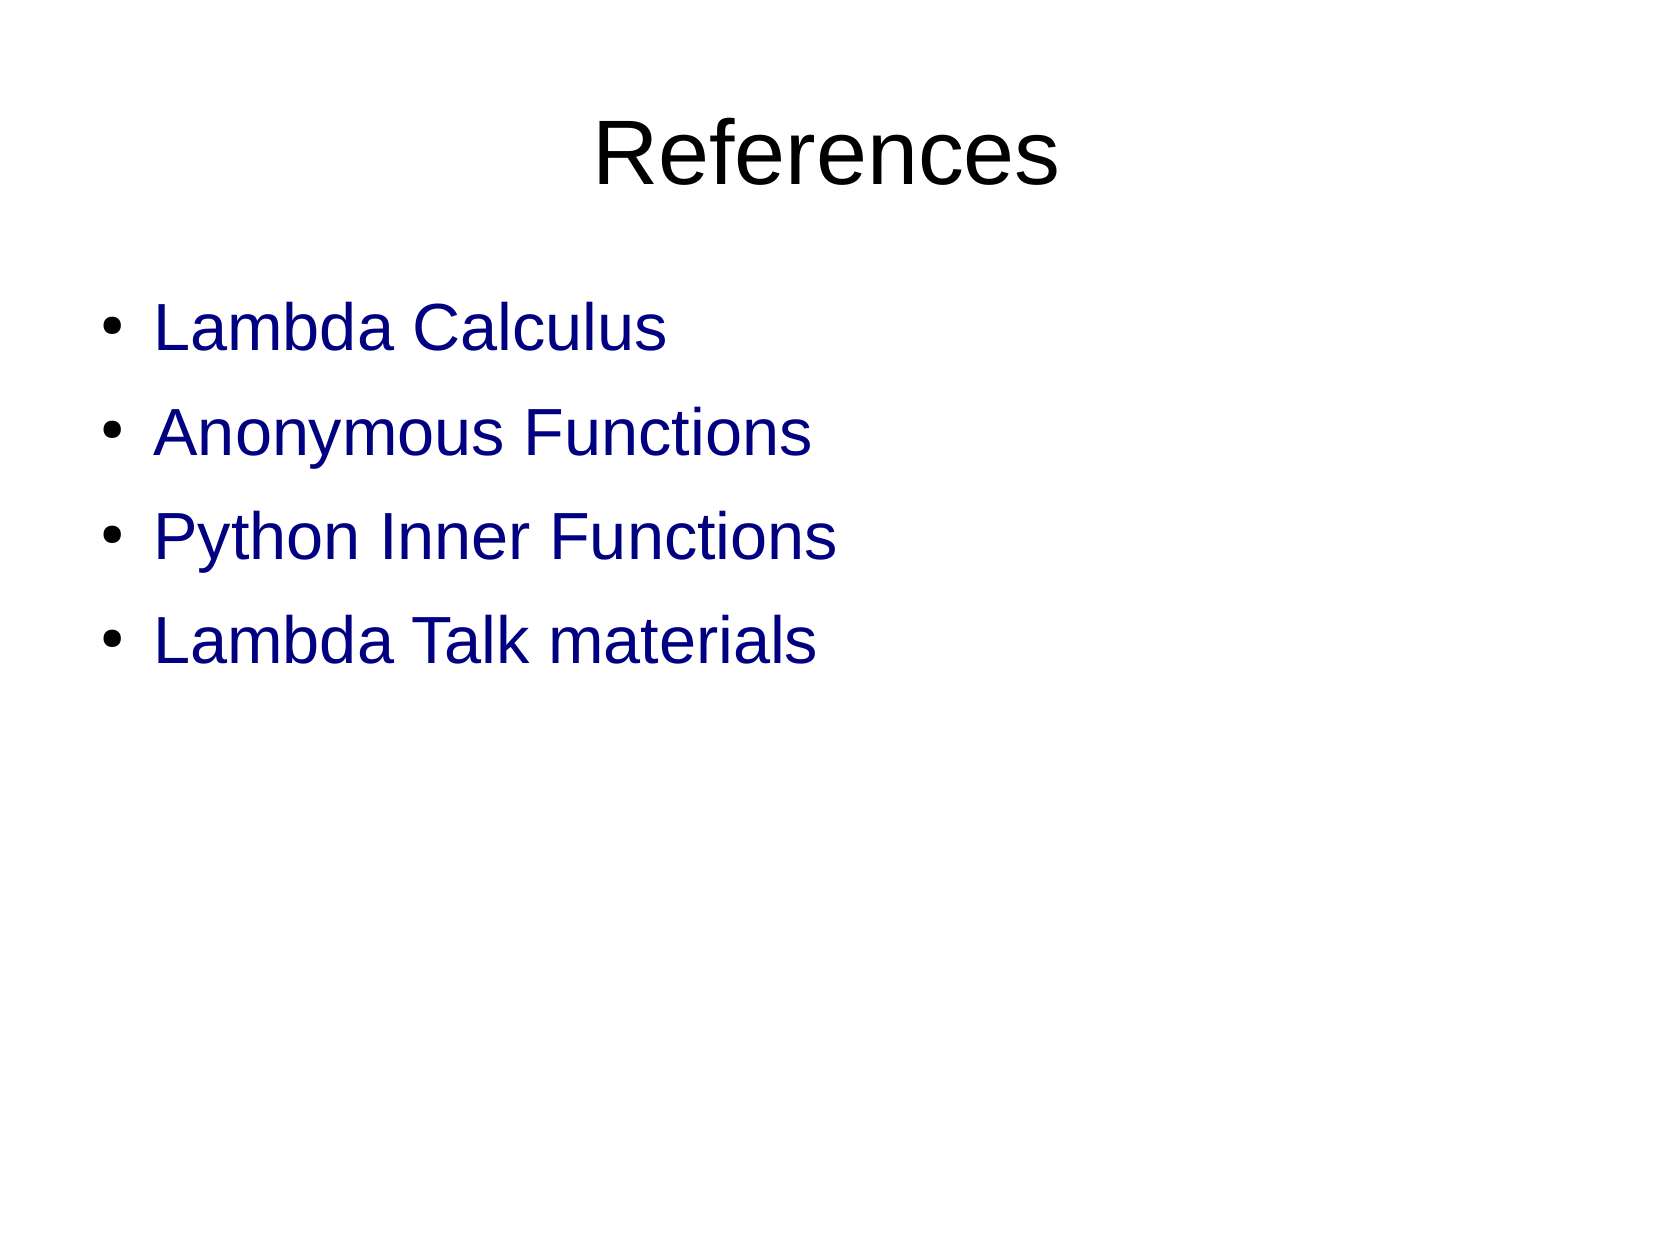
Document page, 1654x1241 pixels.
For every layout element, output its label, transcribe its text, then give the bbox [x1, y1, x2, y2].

list Lambda Calculus Anonymous Functions Python Inner Functions Lambda Talk materials [82, 290, 1571, 1010]
title References [82, 49, 1571, 257]
